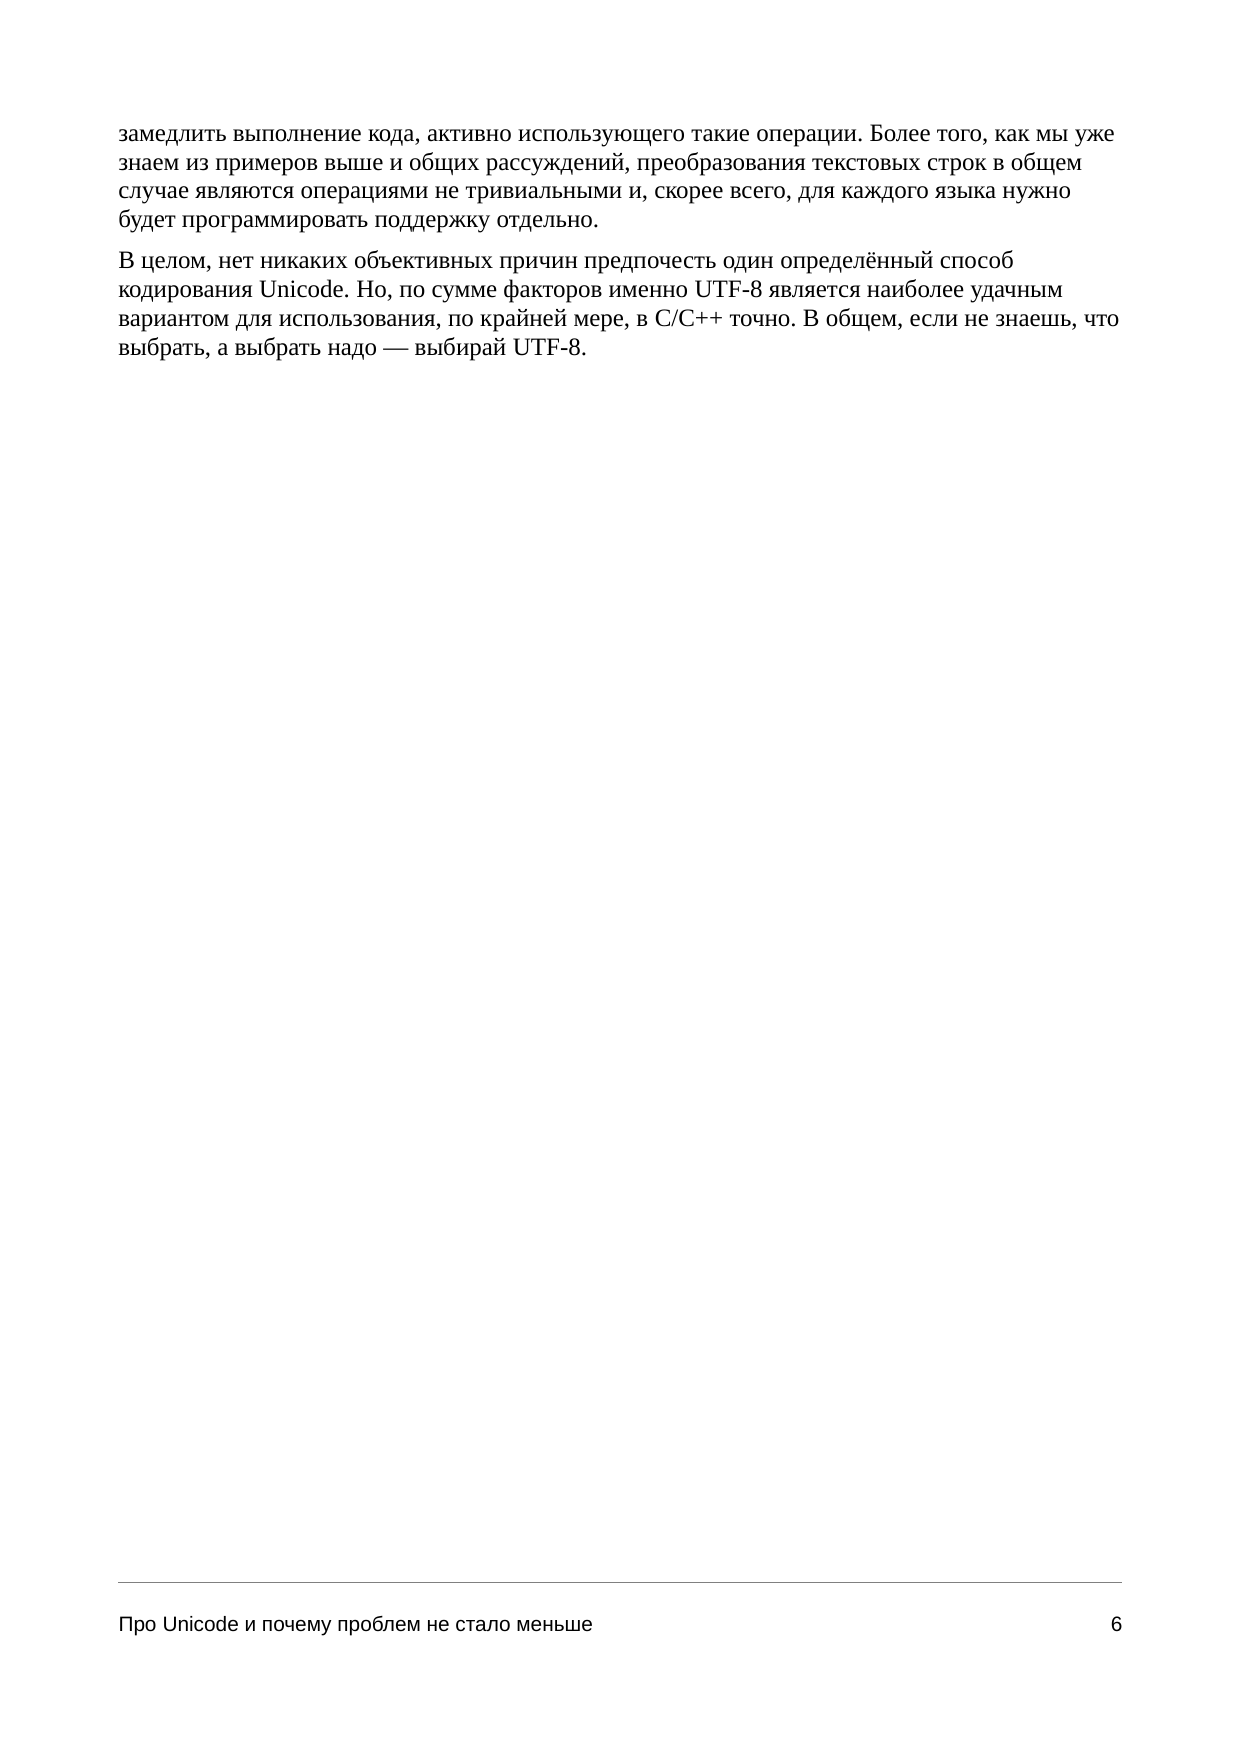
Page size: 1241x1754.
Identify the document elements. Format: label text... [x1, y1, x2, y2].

text В целом, нет никаких объективных причин предпочесть один определённый способ кодирования Unicode. Но, по сумме факторов именно UTF-8 является наиболее удачным вариантом для использования, по крайней мере, в C/C++ точно. В общем, если не знаешь, что выбрать, а выбрать надо — выбирай UTF-8. [118, 246, 1122, 361]
text замедлить выполнение кода, активно использующего такие операции. Более того, как мы уже знаем из примеров выше и общих рассуждений, преобразования текстовых строк в общем случае являются операциями не тривиальными и, скорее всего, для каждого языка нужно будет программировать поддержку отдельно. [118, 118, 1122, 233]
